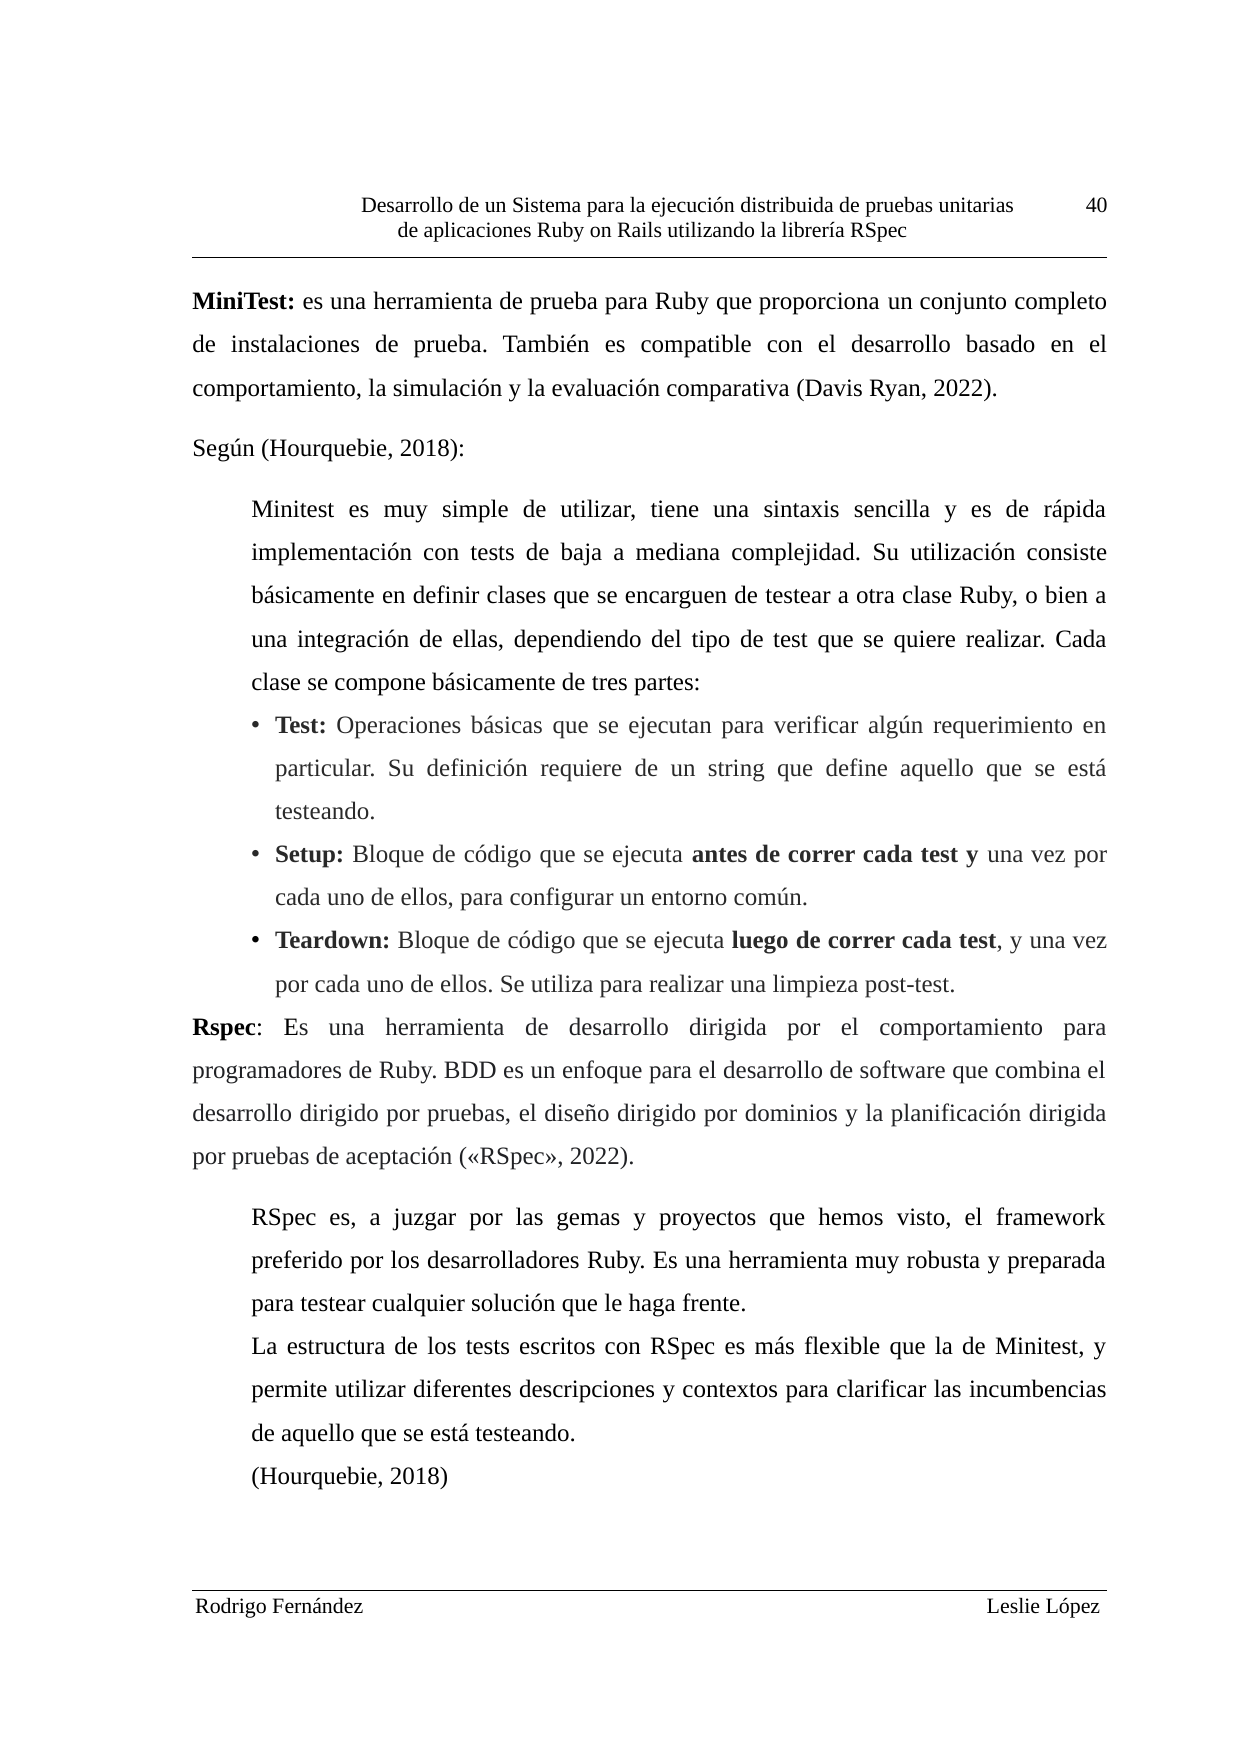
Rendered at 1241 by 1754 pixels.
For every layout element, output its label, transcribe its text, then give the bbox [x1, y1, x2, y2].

text Minitest es muy simple de utilizar, tiene una sintaxis sencilla y es de rápida implementación con tests de baja a mediana complejidad. Su utilización consiste básicamente en definir clases que se encarguen de testear a otra clase Ruby, o bien a una integración de ellas, dependiendo del tipo de test que se quiere realizar. Cada clase se compone básicamente de tres partes: [251, 494, 1107, 696]
text La estructura de los tests escritos con RSpec es más flexible que la de Minitest, y permite utilizar diferentes descripciones y contextos para clarificar las incumbencias de aquello que se está testeando. [251, 1331, 1107, 1446]
text MiniTest: es una herramienta de prueba para Ruby que proporciona un conjunto completo de instalaciones de prueba. También es compatible con el desarrollo basado en el comportamiento, la simulación y la evaluación comparativa (Davis Ryan, 2022)⁠. [192, 286, 1107, 401]
text Rspec: Es una herramienta de desarrollo dirigida por el comportamiento para programadores de Ruby. BDD es un enfoque para el desarrollo de software que combina el desarrollo dirigido por pruebas, el diseño dirigido por dominios y la planificación dirigida por pruebas de aceptación («RSpec», 2022)⁠. [192, 1012, 1107, 1170]
text (Hourquebie, 2018)⁠ [251, 1461, 1107, 1489]
list Teardown: Bloque de código que se ejecuta luego de correr cada test, y una vez por cada uno de ellos. Se utiliza para realizar una limpieza post-test. [251, 926, 1107, 997]
list Setup: Bloque de código que se ejecuta antes de correr cada test y una vez por cada uno de ellos, para configurar un entorno común. [251, 839, 1107, 911]
text Según (Hourquebie, 2018)⁠: [192, 433, 1107, 462]
text RSpec es, a juzgar por las gemas y proyectos que hemos visto, el framework preferido por los desarrolladores Ruby. Es una herramienta muy robusta y preparada para testear cualquier solución que le haga frente. [251, 1202, 1107, 1317]
list Test: Operaciones básicas que se ejecutan para verificar algún requerimiento en particular. Su definición requiere de un string que define aquello que se está testeando. [251, 710, 1107, 825]
